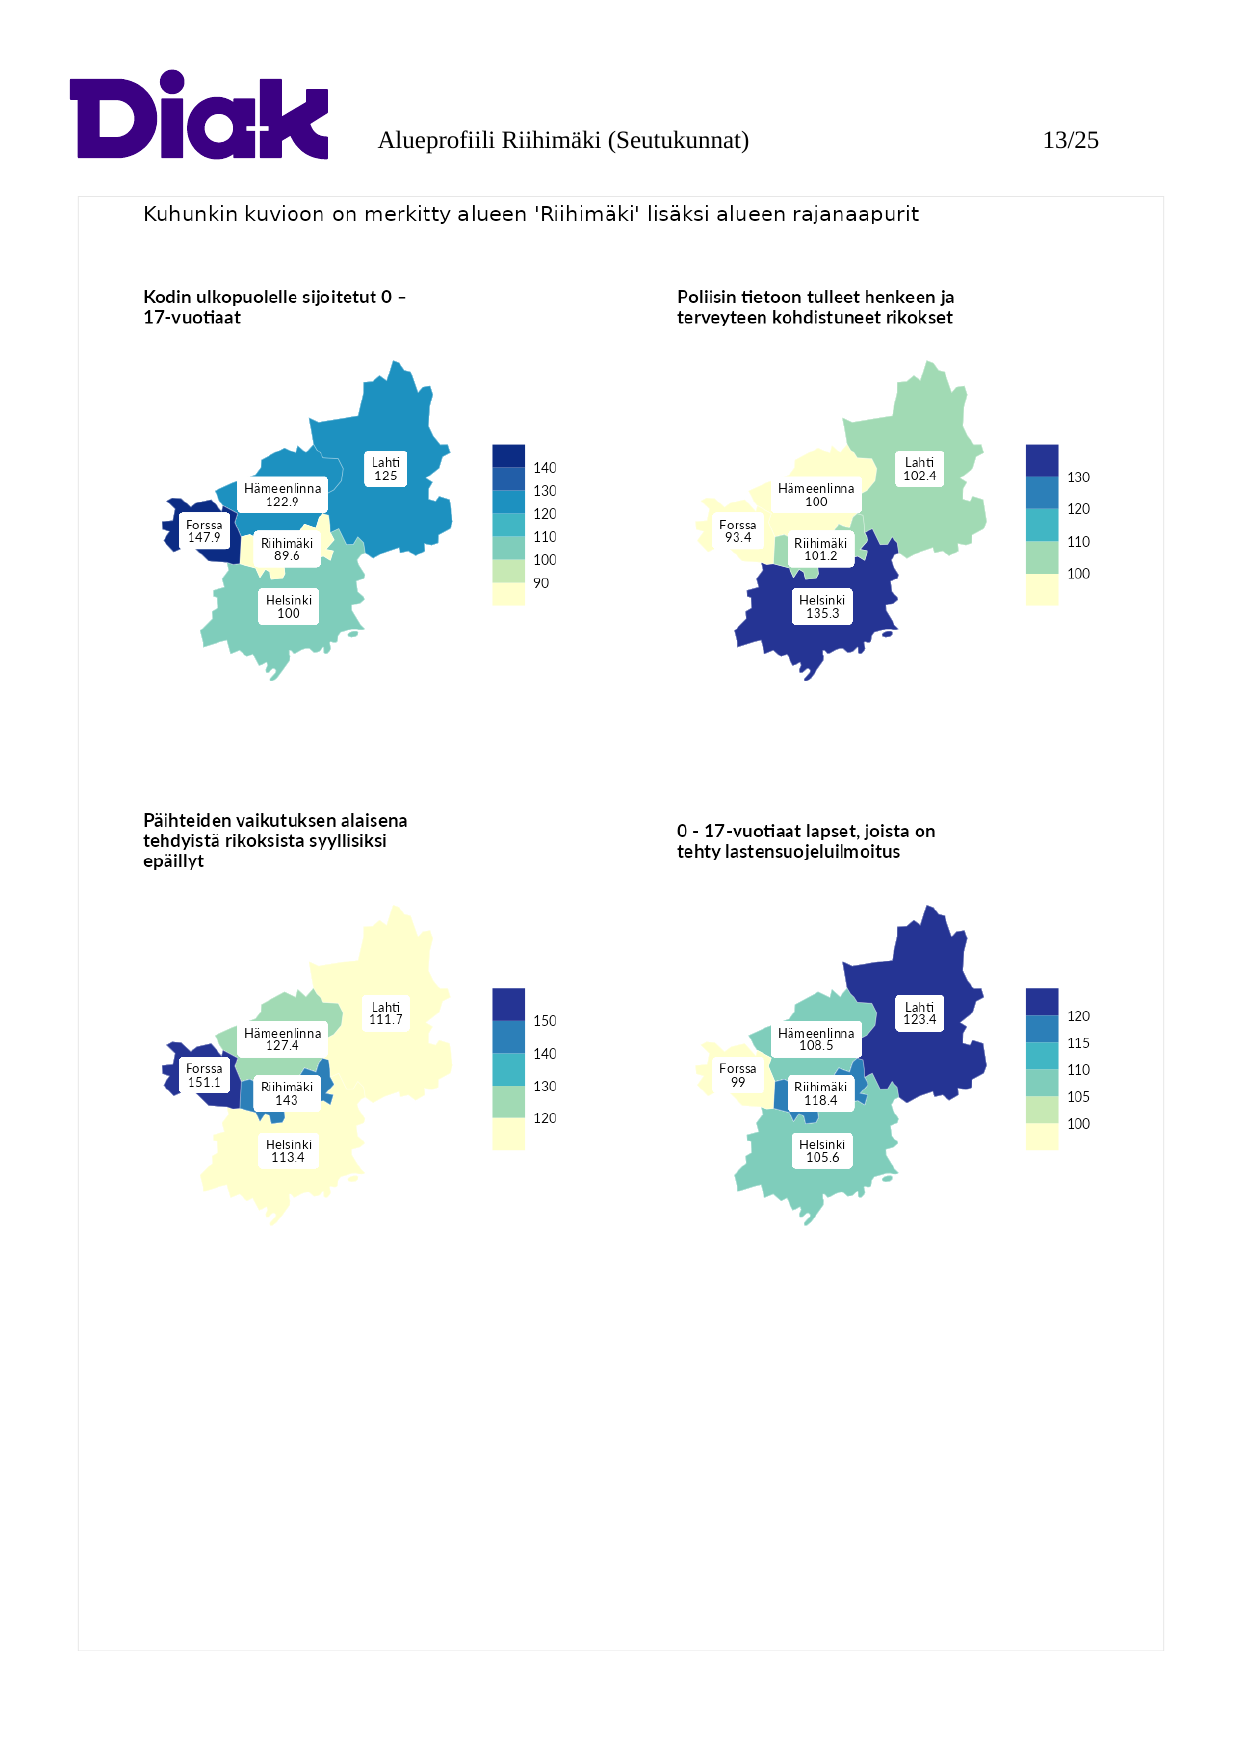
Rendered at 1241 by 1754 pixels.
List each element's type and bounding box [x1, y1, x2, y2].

picture [61, 196, 1179, 1651]
